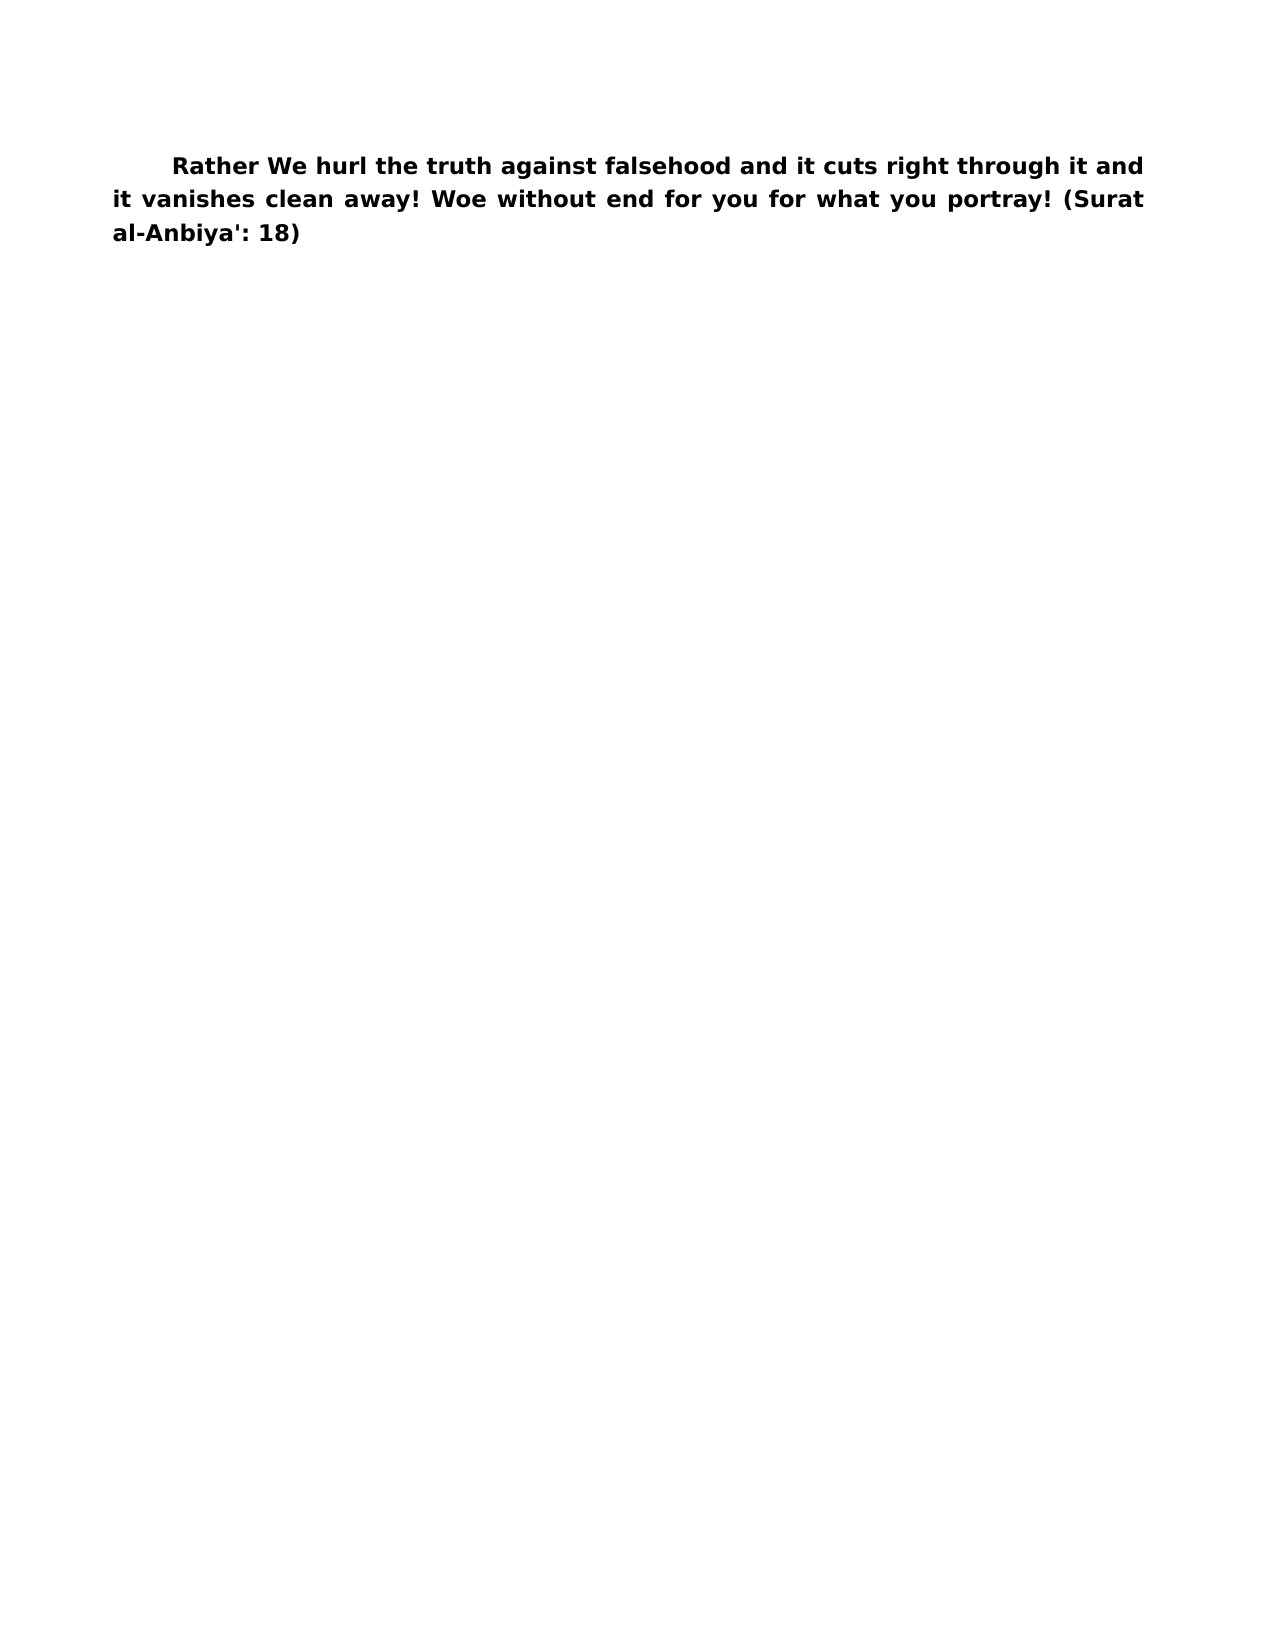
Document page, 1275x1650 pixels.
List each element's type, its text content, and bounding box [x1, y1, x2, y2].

text Rather We hurl the truth against falsehood and it cuts right through it and it vanishes clean away! Woe without end for you for what you portray! (Surat al-Anbiya': 18) [112, 148, 1145, 248]
